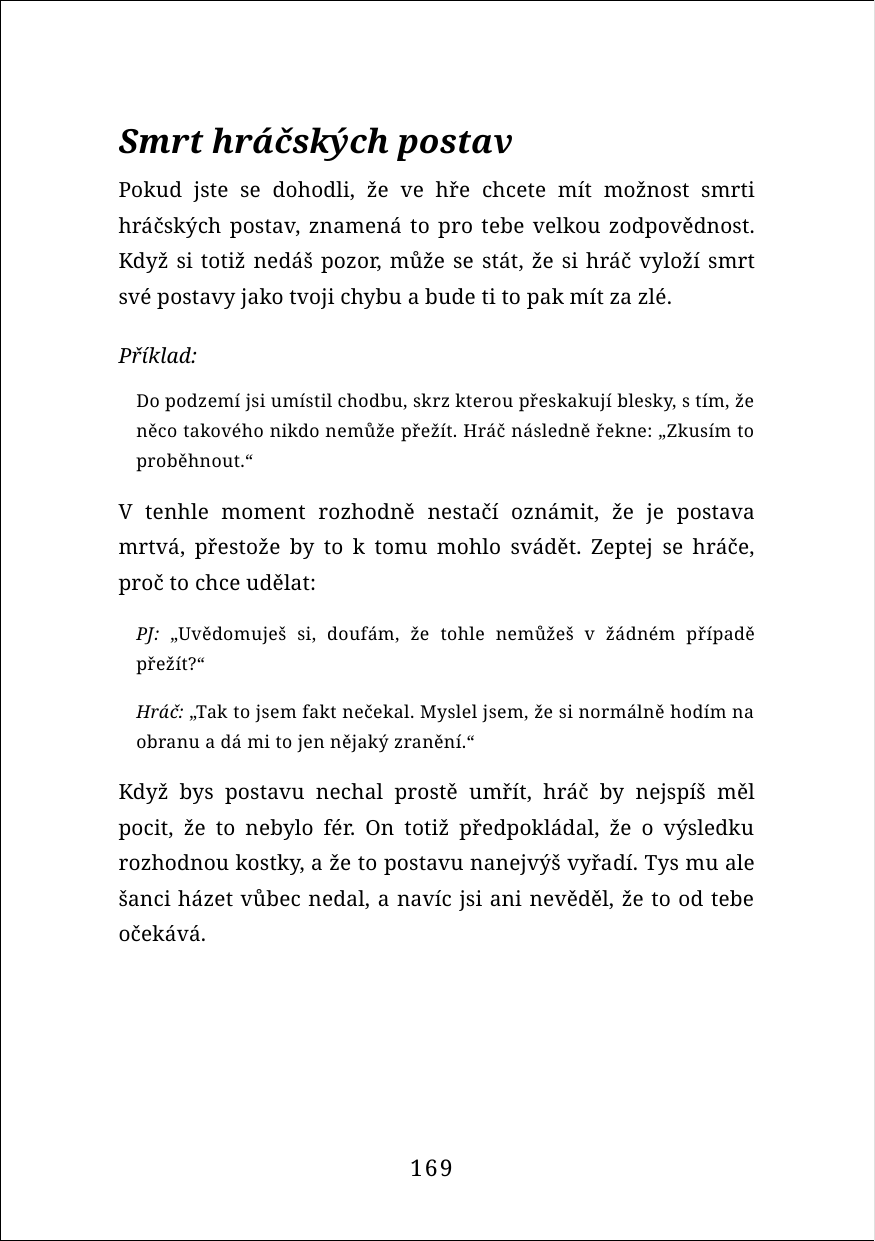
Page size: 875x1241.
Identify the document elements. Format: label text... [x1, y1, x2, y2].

text V tenhle moment rozhodně nestačí oznámit, že je postava mrtvá, přestože by to k tomu mohlo svádět. Zeptej se hráče, proč to chce udělat: [118, 497, 756, 596]
text Hráč: „Tak to jsem fakt nečekal. Myslel jsem, že si normálně hodím na obranu a dá mi to jen nějaký zranění.“ [136, 699, 756, 753]
text PJ: „Uvědomuješ si, doufám, že tohle nemůžeš v žádném případě přežít?“ [136, 621, 756, 675]
text Když bys postavu nechal prostě umřít, hráč by nejspíš měl pocit, že to nebylo fér. On totiž předpokládal, že o výsledku rozhodnou kostky, a že to postavu nanejvýš vyřadí. Tys mu ale šanci házet vůbec nedal, a navíc jsi ani nevěděl, že to od tebe očekává. [118, 777, 756, 948]
subtitle Smrt hráčských postav [118, 118, 756, 164]
text Příklad: [118, 341, 756, 369]
text Pokud jste se dohodli, že ve hře chcete mít možnost smrti hráčských postav, znamená to pro tebe velkou zodpovědnost. Když si totiž nedáš pozor, může se stát, že si hráč vyloží smrt své postavy jako tvoji chybu a bude ti to pak mít za zlé. [118, 175, 756, 310]
text Do podzemí jsi umístil chodbu, skrz kterou přeskakují blesky, s tím, že něco takového nikdo nemůže přežít. Hráč následně řekne: „Zkusím to proběhnout.“ [136, 388, 756, 473]
